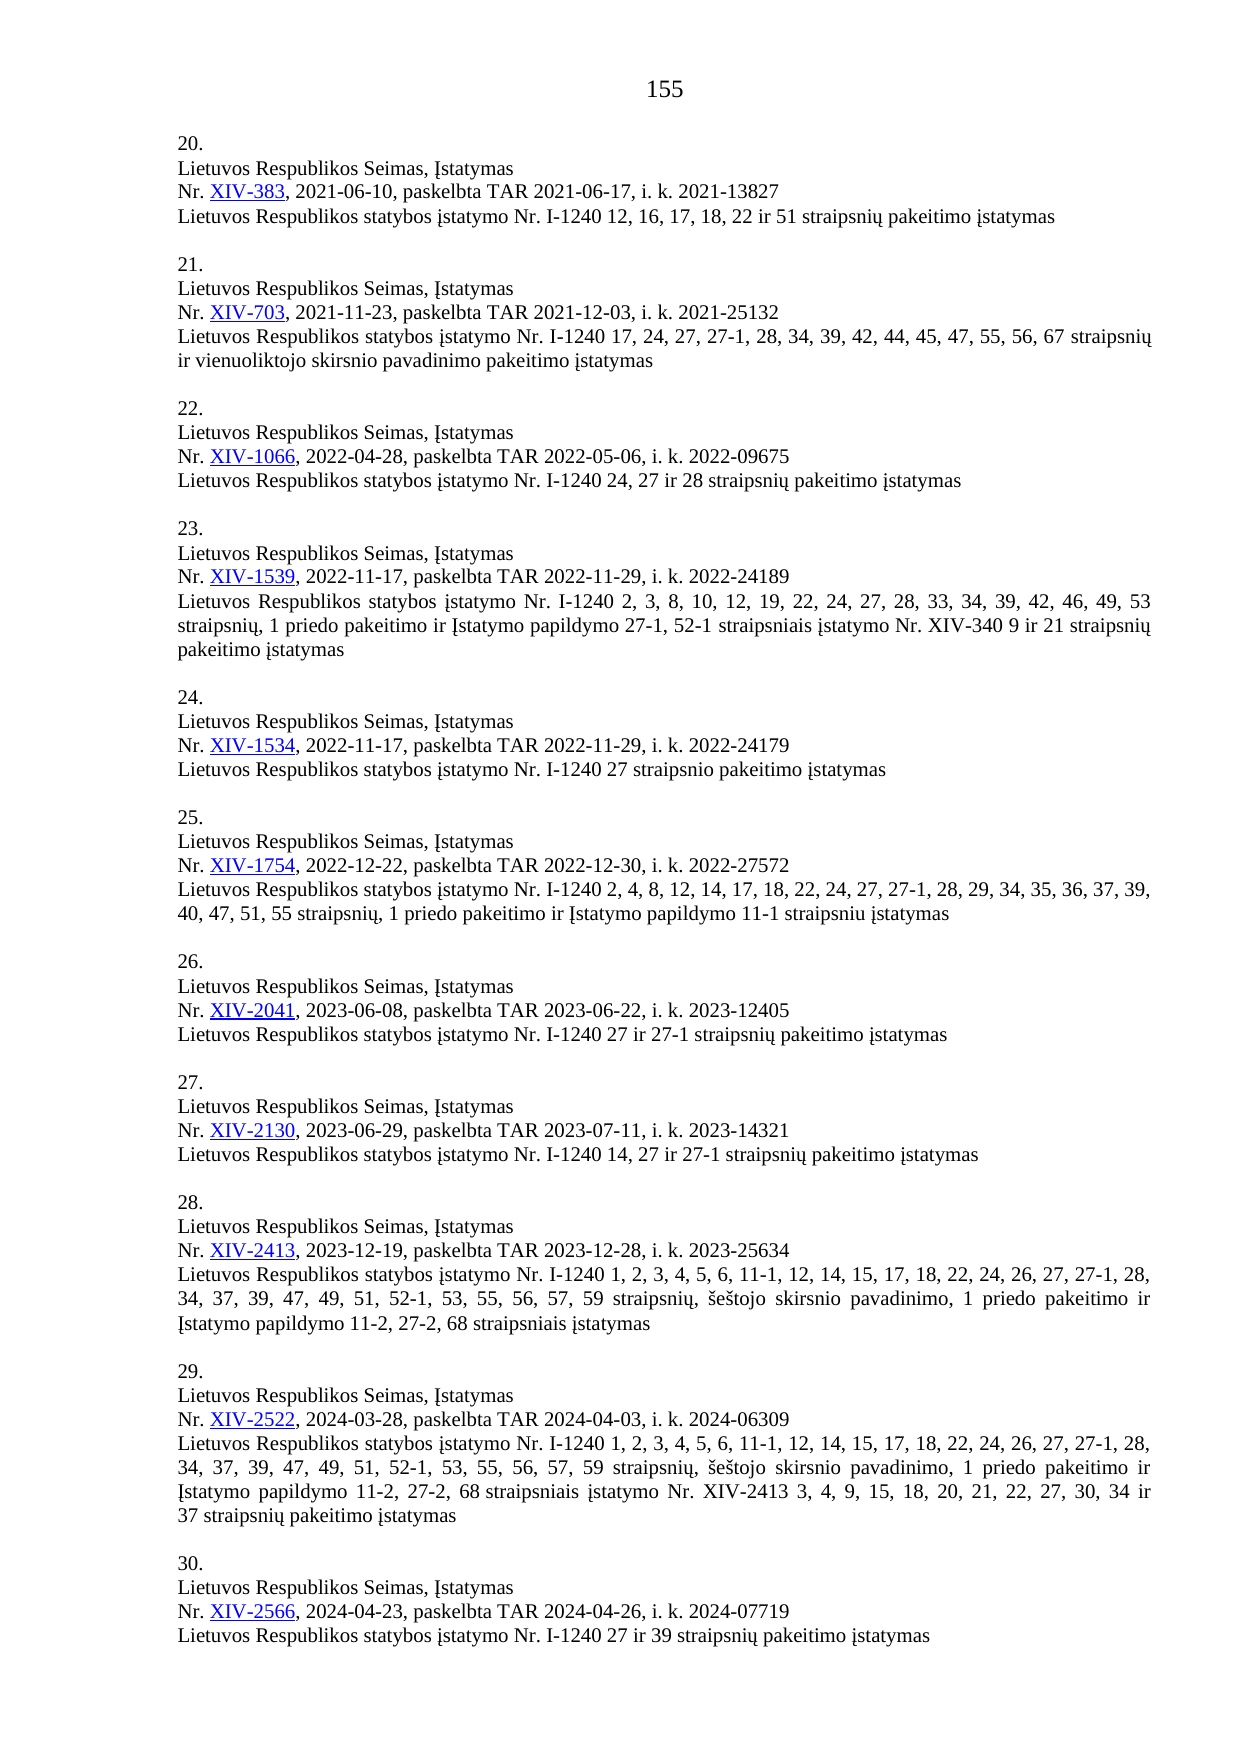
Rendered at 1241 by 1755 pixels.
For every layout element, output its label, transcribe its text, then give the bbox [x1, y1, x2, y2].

text Nr. XIV-2041, 2023-06-08, paskelbta TAR 2023-06-22, i. k. 2023-12405 [177, 998, 1152, 1022]
text Nr. XIV-383, 2021-06-10, paskelbta TAR 2021-06-17, i. k. 2021-13827 [177, 179, 1152, 203]
text Nr. XIV-1066, 2022-04-28, paskelbta TAR 2022-05-06, i. k. 2022-09675 [177, 444, 1152, 468]
text Lietuvos Respublikos statybos įstatymo Nr. I-1240 27 ir 39 straipsnių pakeitimo įstatymas [177, 1623, 1152, 1647]
text 20. [177, 131, 1152, 155]
text Nr. XIV-703, 2021-11-23, paskelbta TAR 2021-12-03, i. k. 2021-25132 [177, 300, 1152, 324]
text Lietuvos Respublikos statybos įstatymo Nr. I-1240 1, 2, 3, 4, 5, 6, 11-1, 12, 14, 15, 17, 18, 22, 24, 26, 27, 27-1, 28, 34, 37, 39, 47, 49, 51, 52-1, 53, 55, 56, 57, 59 straipsnių, šeštojo skirsnio pavadinimo, 1 priedo pakeitimo ir Įstatymo papildymo 11-2, 27-2, 68 straipsniais įstatymas [177, 1262, 1152, 1334]
text 26. [177, 949, 1152, 973]
text 23. [177, 516, 1152, 540]
text Lietuvos Respublikos statybos įstatymo Nr. I-1240 12, 16, 17, 18, 22 ir 51 straipsnių pakeitimo įstatymas [177, 203, 1152, 228]
text Lietuvos Respublikos statybos įstatymo Nr. I-1240 17, 24, 27, 27-1, 28, 34, 39, 42, 44, 45, 47, 55, 56, 67 straipsnių ir vienuoliktojo skirsnio pavadinimo pakeitimo įstatymas [177, 324, 1152, 372]
text Lietuvos Respublikos statybos įstatymo Nr. I-1240 2, 3, 8, 10, 12, 19, 22, 24, 27, 28, 33, 34, 39, 42, 46, 49, 53 straipsnių, 1 priedo pakeitimo ir Įstatymo papildymo 27-1, 52-1 straipsniais įstatymo Nr. XIV-340 9 ir 21 straipsnių pakeitimo įstatymas [177, 588, 1152, 661]
text 21. [177, 252, 1152, 276]
text Lietuvos Respublikos Seimas, Įstatymas [177, 709, 1152, 733]
text Lietuvos Respublikos statybos įstatymo Nr. I-1240 24, 27 ir 28 straipsnių pakeitimo įstatymas [177, 468, 1152, 492]
text 29. [177, 1358, 1152, 1383]
text Lietuvos Respublikos statybos įstatymo Nr. I-1240 1, 2, 3, 4, 5, 6, 11-1, 12, 14, 15, 17, 18, 22, 24, 26, 27, 27-1, 28, 34, 37, 39, 47, 49, 51, 52-1, 53, 55, 56, 57, 59 straipsnių, šeštojo skirsnio pavadinimo, 1 priedo pakeitimo ir Įstatymo papildymo 11-2, 27-2, 68 straipsniais įstatymo Nr. XIV-2413 3, 4, 9, 15, 18, 20, 21, 22, 27, 30, 34 ir 37 straipsnių pakeitimo įstatymas [177, 1431, 1152, 1527]
text 24. [177, 685, 1152, 709]
text Lietuvos Respublikos Seimas, Įstatymas [177, 1383, 1152, 1407]
text 30. [177, 1551, 1152, 1575]
text 27. [177, 1070, 1152, 1094]
text Lietuvos Respublikos Seimas, Įstatymas [177, 1094, 1152, 1118]
text Nr. XIV-1539, 2022-11-17, paskelbta TAR 2022-11-29, i. k. 2022-24189 [177, 564, 1152, 588]
text Nr. XIV-2522, 2024-03-28, paskelbta TAR 2024-04-03, i. k. 2024-06309 [177, 1407, 1152, 1431]
text Lietuvos Respublikos Seimas, Įstatymas [177, 276, 1152, 300]
text Nr. XIV-2566, 2024-04-23, paskelbta TAR 2024-04-26, i. k. 2024-07719 [177, 1599, 1152, 1623]
text Nr. XIV-2413, 2023-12-19, paskelbta TAR 2023-12-28, i. k. 2023-25634 [177, 1238, 1152, 1262]
text Lietuvos Respublikos statybos įstatymo Nr. I-1240 27 straipsnio pakeitimo įstatymas [177, 757, 1152, 781]
text Nr. XIV-1754, 2022-12-22, paskelbta TAR 2022-12-30, i. k. 2022-27572 [177, 853, 1152, 877]
text Lietuvos Respublikos Seimas, Įstatymas [177, 1214, 1152, 1238]
text Lietuvos Respublikos Seimas, Įstatymas [177, 540, 1152, 564]
text Lietuvos Respublikos Seimas, Įstatymas [177, 973, 1152, 998]
text Lietuvos Respublikos Seimas, Įstatymas [177, 155, 1152, 179]
text Nr. XIV-2130, 2023-06-29, paskelbta TAR 2023-07-11, i. k. 2023-14321 [177, 1118, 1152, 1142]
text Lietuvos Respublikos statybos įstatymo Nr. I-1240 2, 4, 8, 12, 14, 17, 18, 22, 24, 27, 27-1, 28, 29, 34, 35, 36, 37, 39, 40, 47, 51, 55 straipsnių, 1 priedo pakeitimo ir Įstatymo papildymo 11-1 straipsniu įstatymas [177, 877, 1152, 925]
text 22. [177, 396, 1152, 420]
text Lietuvos Respublikos Seimas, Įstatymas [177, 420, 1152, 444]
text Nr. XIV-1534, 2022-11-17, paskelbta TAR 2022-11-29, i. k. 2022-24179 [177, 733, 1152, 757]
text Lietuvos Respublikos statybos įstatymo Nr. I-1240 27 ir 27-1 straipsnių pakeitimo įstatymas [177, 1022, 1152, 1046]
text Lietuvos Respublikos Seimas, Įstatymas [177, 1575, 1152, 1599]
text Lietuvos Respublikos Seimas, Įstatymas [177, 829, 1152, 853]
text 28. [177, 1190, 1152, 1214]
text Lietuvos Respublikos statybos įstatymo Nr. I-1240 14, 27 ir 27-1 straipsnių pakeitimo įstatymas [177, 1142, 1152, 1166]
text 25. [177, 805, 1152, 829]
